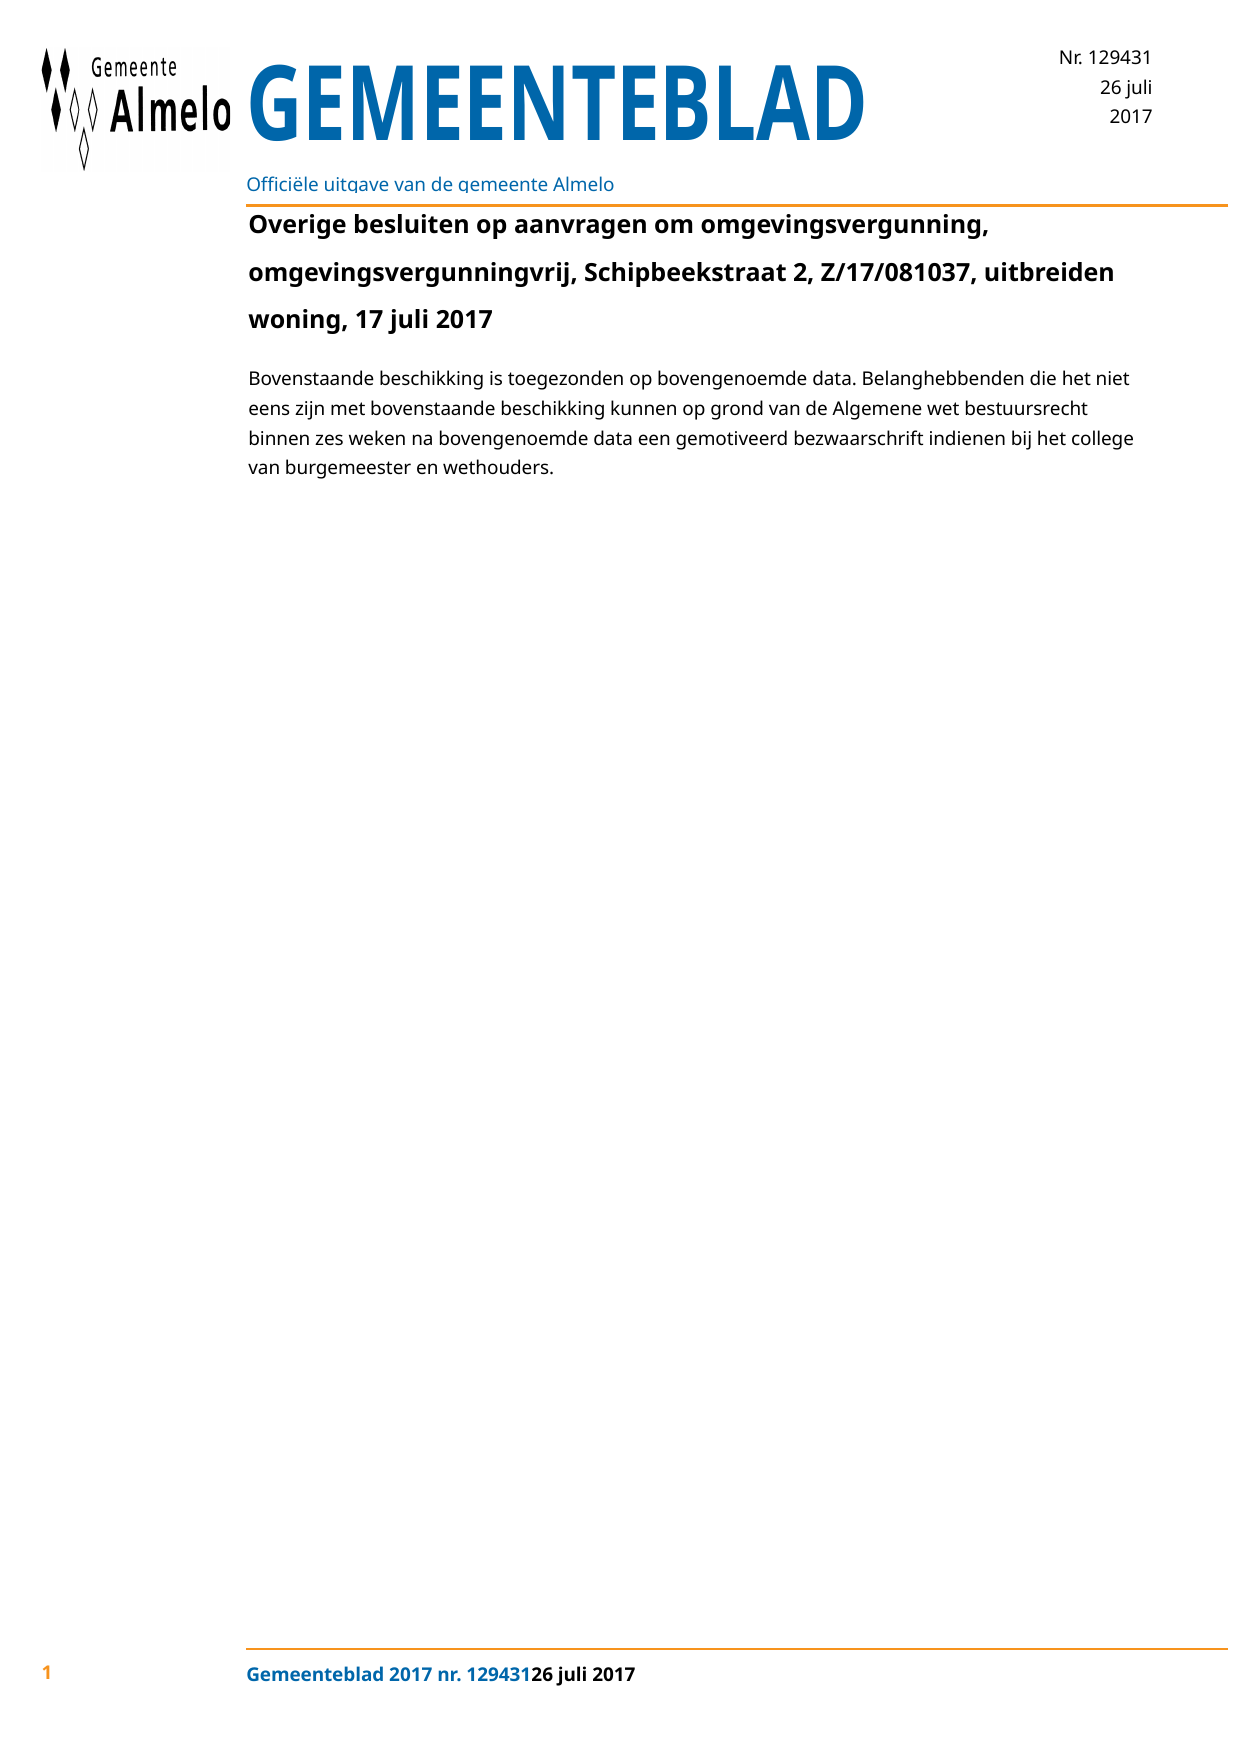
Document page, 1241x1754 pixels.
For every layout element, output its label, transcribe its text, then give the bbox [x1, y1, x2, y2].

text Overige besluiten op aanvragen om omgevingsvergunning, omgevingsvergunningvrij, Schipbeekstraat 2, Z/17/081037, uitbreiden woning, 17 juli 2017 [248, 207, 1152, 336]
picture [41, 47, 231, 172]
text Bovenstaande beschikking is toegezonden op bovengenoemde data. Belanghebbenden die het niet eens zijn met bovenstaande beschikking kunnen op grond van de Algemene wet bestuursrecht binnen zes weken na bovengenoemde data een gemotiveerd bezwaarschrift indienen bij het college van burgemeester en wethouders. [248, 366, 1152, 480]
